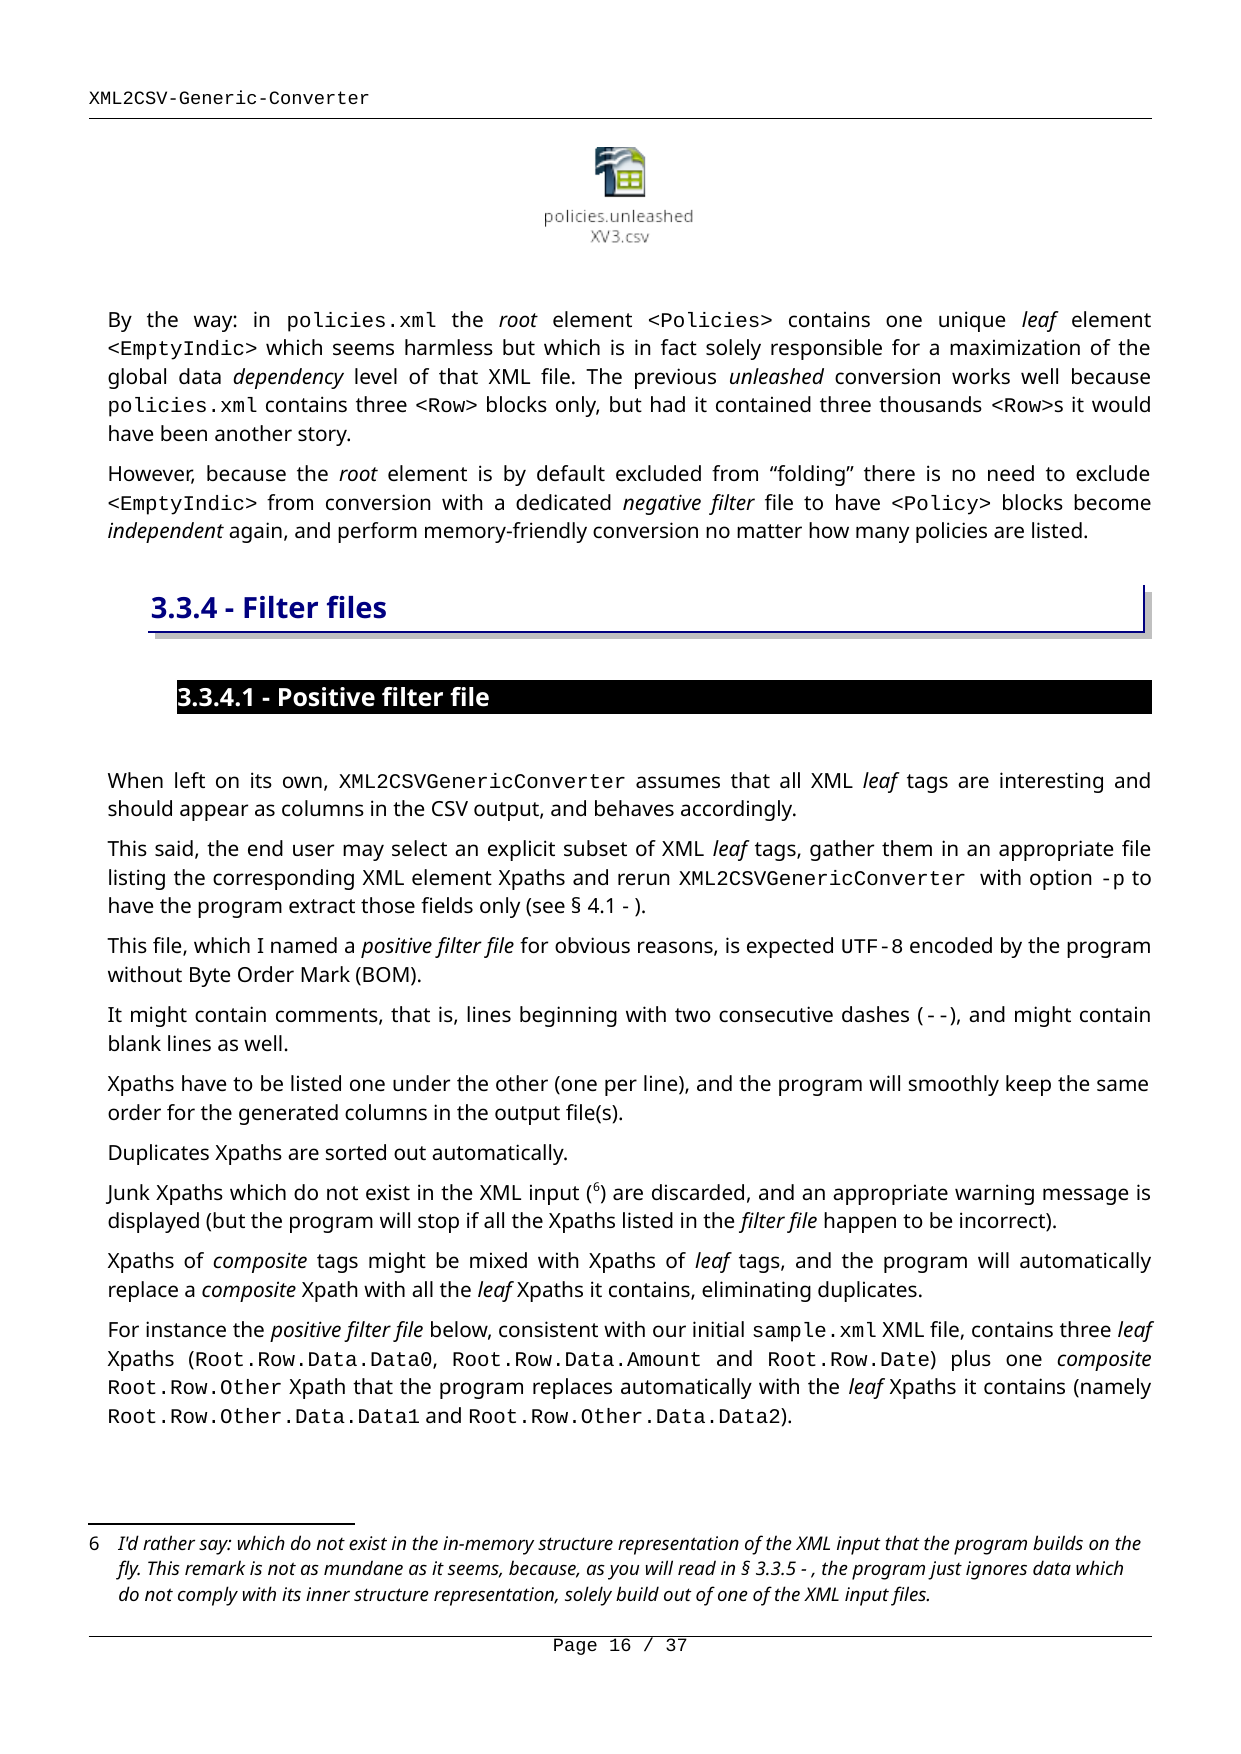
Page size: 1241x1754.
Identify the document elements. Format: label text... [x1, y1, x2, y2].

subtitle Positive filter file [177, 680, 1152, 714]
text Xpaths have to be listed one under the other (one per line), and the program will smoothly keep the same order for the generated columns in the output file(s). [107, 1069, 1152, 1126]
text Duplicates Xpaths are sorted out automatically. [107, 1138, 1152, 1166]
text This file, which I named a positive filter file for obvious reasons, is expected UTF-8 encoded by the program without Byte Order Mark (BOM). [107, 932, 1152, 989]
text Xpaths of composite tags might be mixed with Xpaths of leaf tags, and the program will automatically replace a composite Xpath with all the leaf Xpaths it contains, eliminating duplicates. [107, 1247, 1152, 1303]
subtitle Filter files [148, 585, 1143, 631]
text It might contain comments, that is, lines beginning with two consecutive dashes (--), and might contain blank lines as well. [107, 1000, 1152, 1057]
text When left on its own, XML2CSVGenericConverter assumes that all XML leaf tags are interesting and should appear as columns in the CSV output, and behaves accordingly. [107, 766, 1152, 823]
text This said, the end user may select an explicit subset of XML leaf tags, gather them in an appropriate file listing the corresponding XML element Xpaths and rerun XML2CSVGenericConverter with option -p to have the program extract those fields only (see § 4.1 - ). [107, 834, 1152, 920]
text Junk Xpaths which do not exist in the XML input () are discarded, and an appropriate warning message is displayed (but the program will stop if all the Xpaths listed in the filter file happen to be incorrect). [107, 1178, 1152, 1235]
text For instance the positive filter file below, consistent with our initial sample.xml XML file, contains three leaf Xpaths (Root.Row.Data.Data0, Root.Row.Data.Amount and Root.Row.Date) plus one composite Root.Row.Other Xpath that the program replaces automatically with the leaf Xpaths it contains (namely Root.Row.Other.Data.Data1 and Root.Row.Other.Data.Data2). [107, 1315, 1152, 1429]
text I'd rather say: which do not exist in the in-memory structure representation of the XML input that the program builds on the fly. This remark is not as mundane as it seems, because, as you will read in § 3.3.5 - , the program just ignores data which do not comply with its inner structure representation, solely build out of one of the XML input files. [88, 1530, 1152, 1606]
text By the way: in policies.xml the root element <Policies> contains one unique leaf element <EmptyIndic> which seems harmless but which is in fact solely responsible for a maximization of the global data dependency level of that XML file. The previous unleashed conversion works well because policies.xml contains three <Row> blocks only, but had it contained three thousands <Row>s it would have been another story. [107, 305, 1152, 447]
text However, because the root element is by default excluded from “folding” there is no need to exclude <EmptyIndic> from conversion with a dedicated negative filter file to have <Policy> blocks become independent again, and perform memory-friendly conversion no matter how many policies are listed. [107, 459, 1152, 544]
